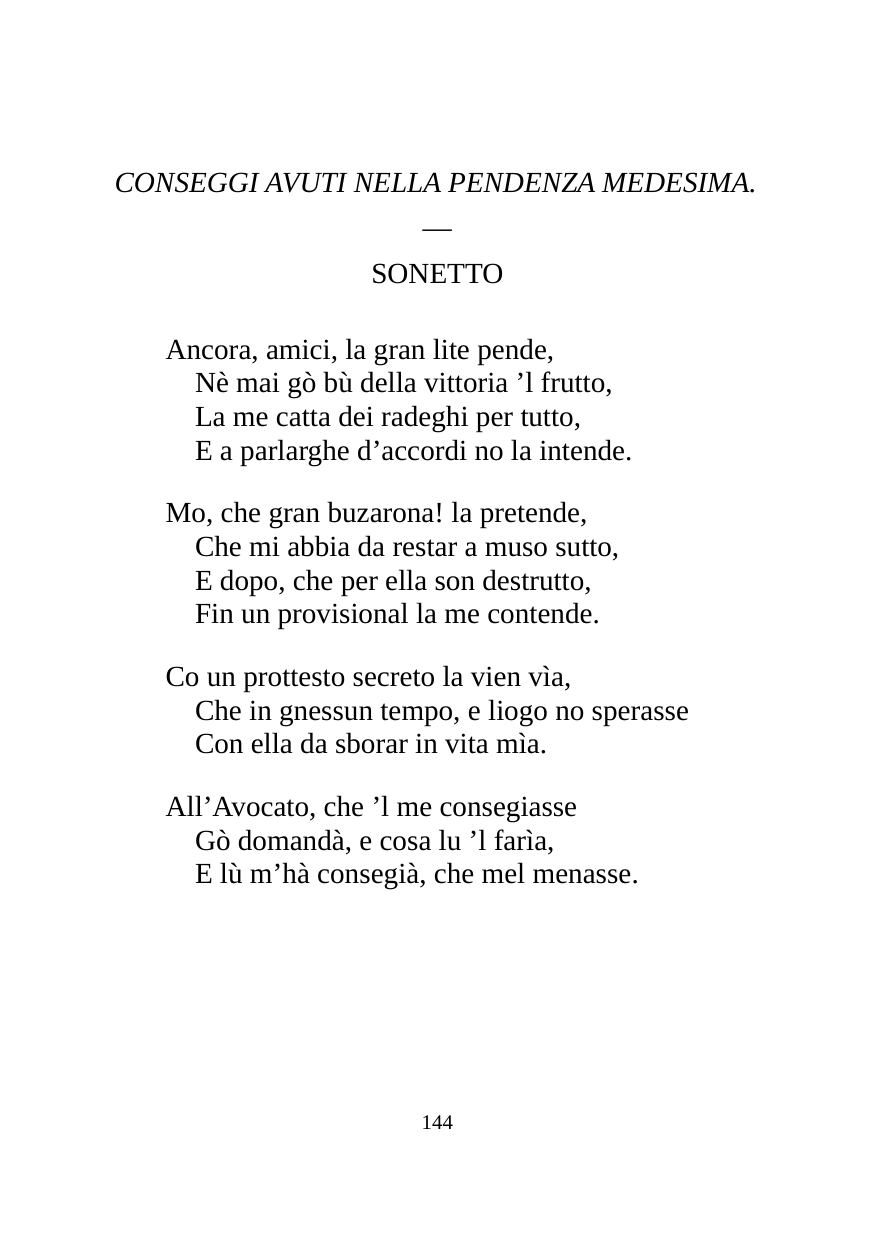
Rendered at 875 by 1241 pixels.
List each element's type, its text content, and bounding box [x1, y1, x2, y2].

text Co un prottesto secreto la vien vìa, Che in gnessun tempo, e liogo no sperasse Con ella da sborar in vita mìa. [165, 659, 768, 760]
text Ancora, amici, la gran lite pende, Nè mai gò bù della vittoria ’l frutto, La me catta dei radeghi per tutto, E a parlarghe d’accordi no la intende. [165, 332, 768, 466]
text — [106, 211, 768, 244]
text SONETTO [106, 257, 768, 290]
subtitle CONSEGGI AVUTI NELLA PENDENZA MEDESIMA. [106, 165, 768, 199]
text Mo, che gran buzarona! la pretende, Che mi abbia da restar a muso sutto, E dopo, che per ella son destrutto, Fin un provisional la me contende. [165, 496, 768, 630]
text All’Avocato, che ’l me consegiasse Gò domandà, e cosa lu ’l farìa, E lù m’hà consegià, che mel menasse. [165, 789, 768, 890]
